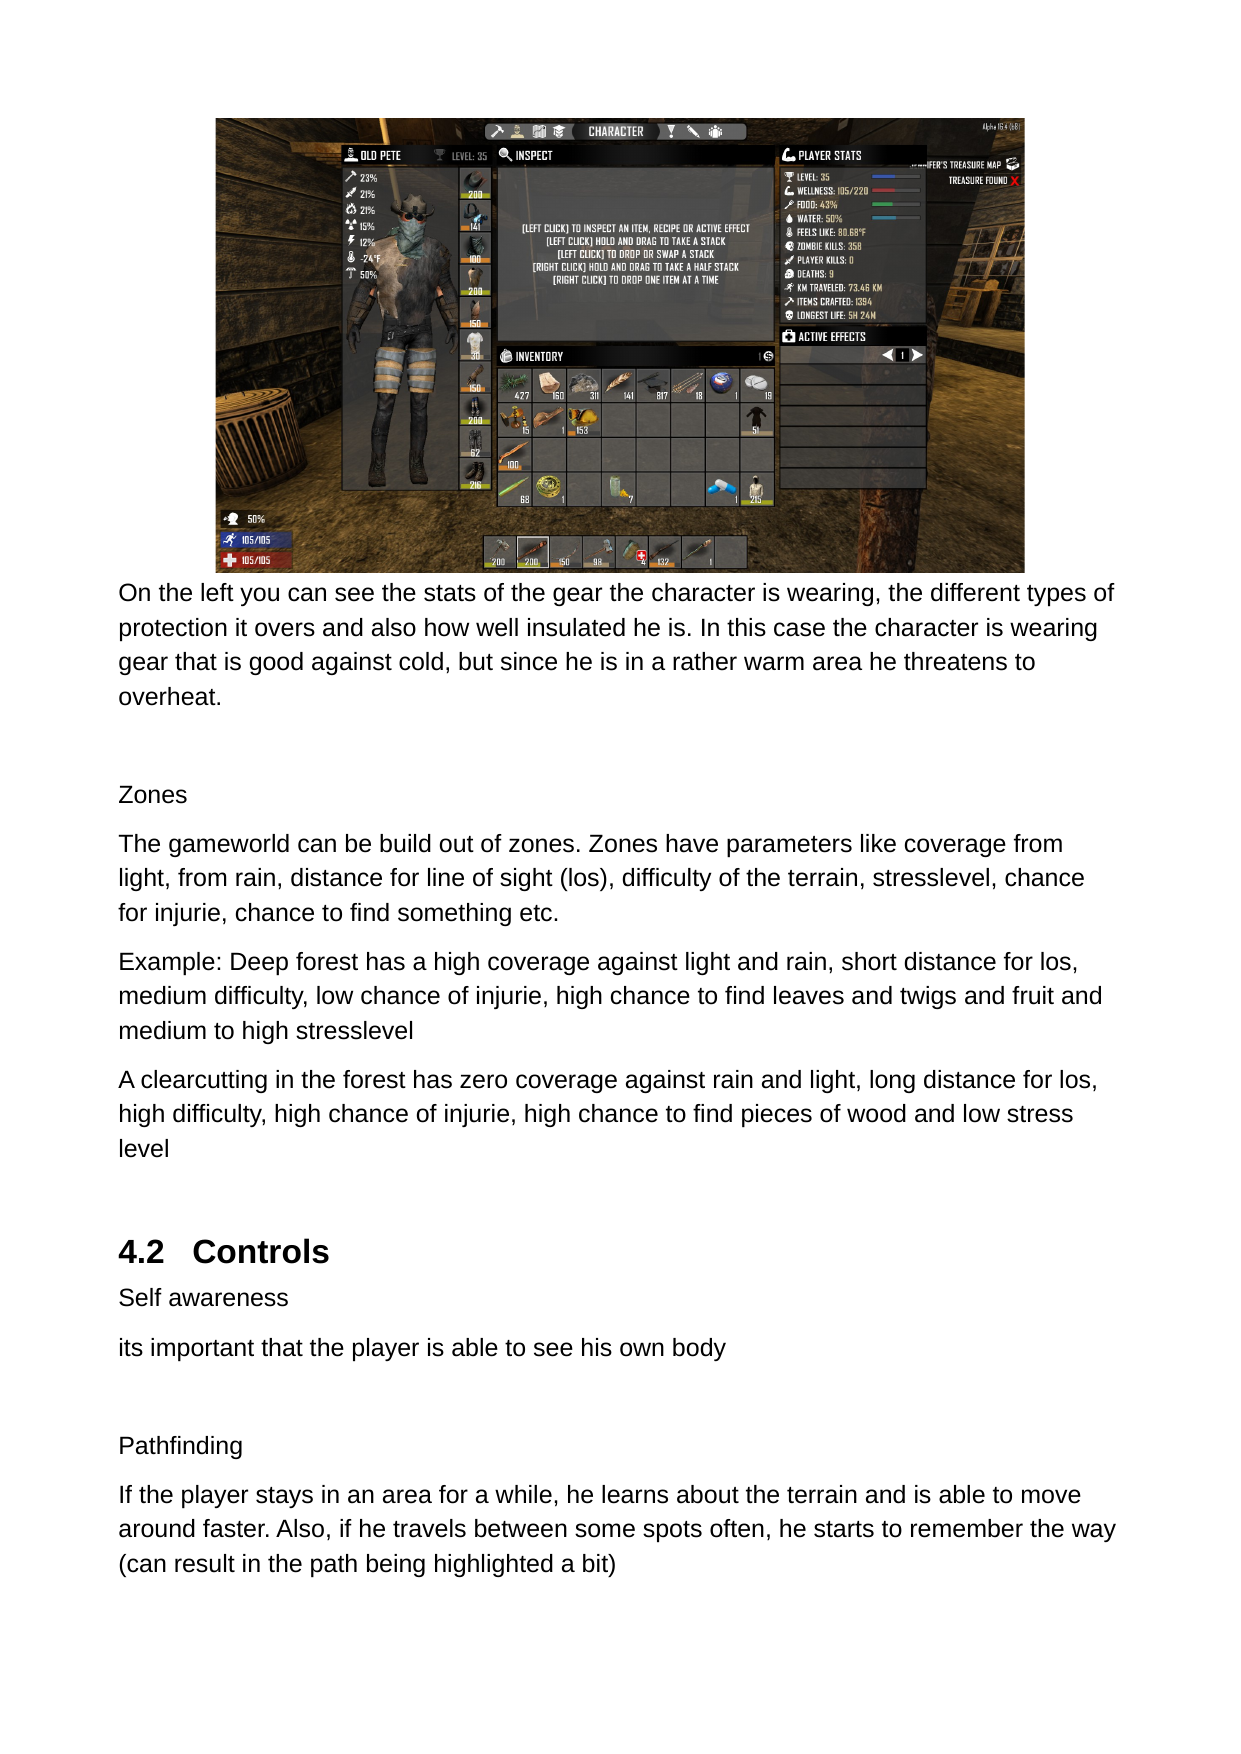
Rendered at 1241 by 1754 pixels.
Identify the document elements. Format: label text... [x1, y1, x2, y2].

text Pathfinding [118, 1431, 1122, 1459]
picture [215, 118, 1025, 573]
text Example: Deep forest has a high coverage against light and rain, short distance for los, medium difficulty, low chance of injurie, high chance to find leaves and twigs and fruit and medium to high stresslevel [118, 947, 1122, 1044]
text its important that the player is able to see his own body [118, 1332, 1122, 1361]
subtitle Controls [118, 1232, 1122, 1271]
text The gameworld can be build out of zones. Zones have parameters like coverage from light, from rain, distance for line of sight (los), difficulty of the terrain, stresslevel, chance for injurie, chance to find something etc. [118, 829, 1122, 926]
text Zones [118, 779, 1122, 808]
text If the player stays in an area for a while, he learns about the terrain and is able to move around faster. Also, if he travels between some spots often, he starts to remember the way (can result in the path being highlighted a bit) [118, 1480, 1122, 1577]
text A clearcutting in the forest has zero coverage against rain and light, long distance for los, high difficulty, high chance of injurie, high chance to find pieces of wood and low stress level [118, 1065, 1122, 1162]
text On the left you can see the stats of the gear the character is wearing, the different types of protection it overs and also how well insulated he is. In this case the character is wearing gear that is good against cold, but since he is in a rather warm area he threatens to overheat. [118, 573, 1122, 710]
text Self awareness [118, 1283, 1122, 1312]
